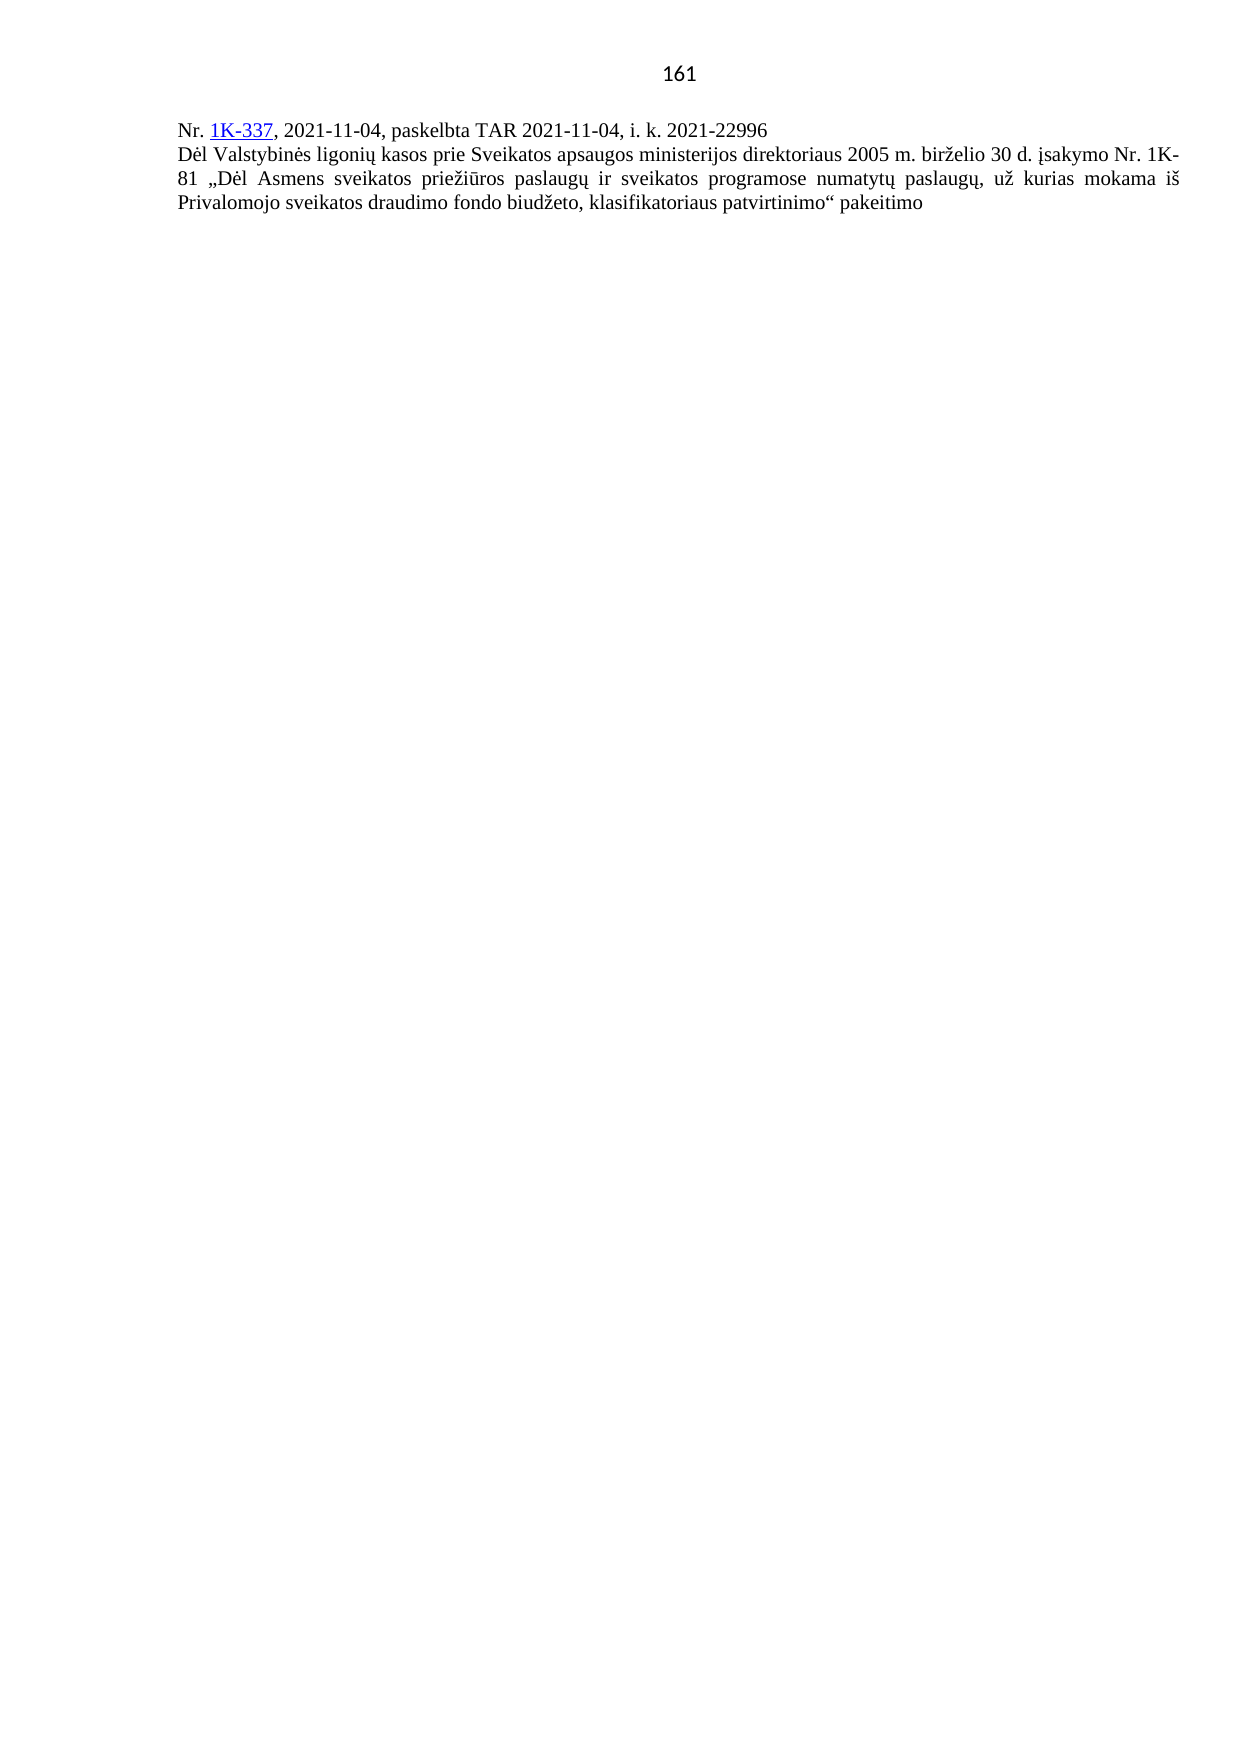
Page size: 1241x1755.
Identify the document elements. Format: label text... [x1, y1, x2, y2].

text Dėl Valstybinės ligonių kasos prie Sveikatos apsaugos ministerijos direktoriaus 2005 m. birželio 30 d. įsakymo Nr. 1K-81 „Dėl Asmens sveikatos priežiūros paslaugų ir sveikatos programose numatytų paslaugų, už kurias mokama iš Privalomojo sveikatos draudimo fondo biudžeto, klasifikatoriaus patvirtinimo“ pakeitimo [177, 142, 1181, 214]
text Nr. 1K-337, 2021-11-04, paskelbta TAR 2021-11-04, i. k. 2021-22996 [177, 118, 1181, 142]
